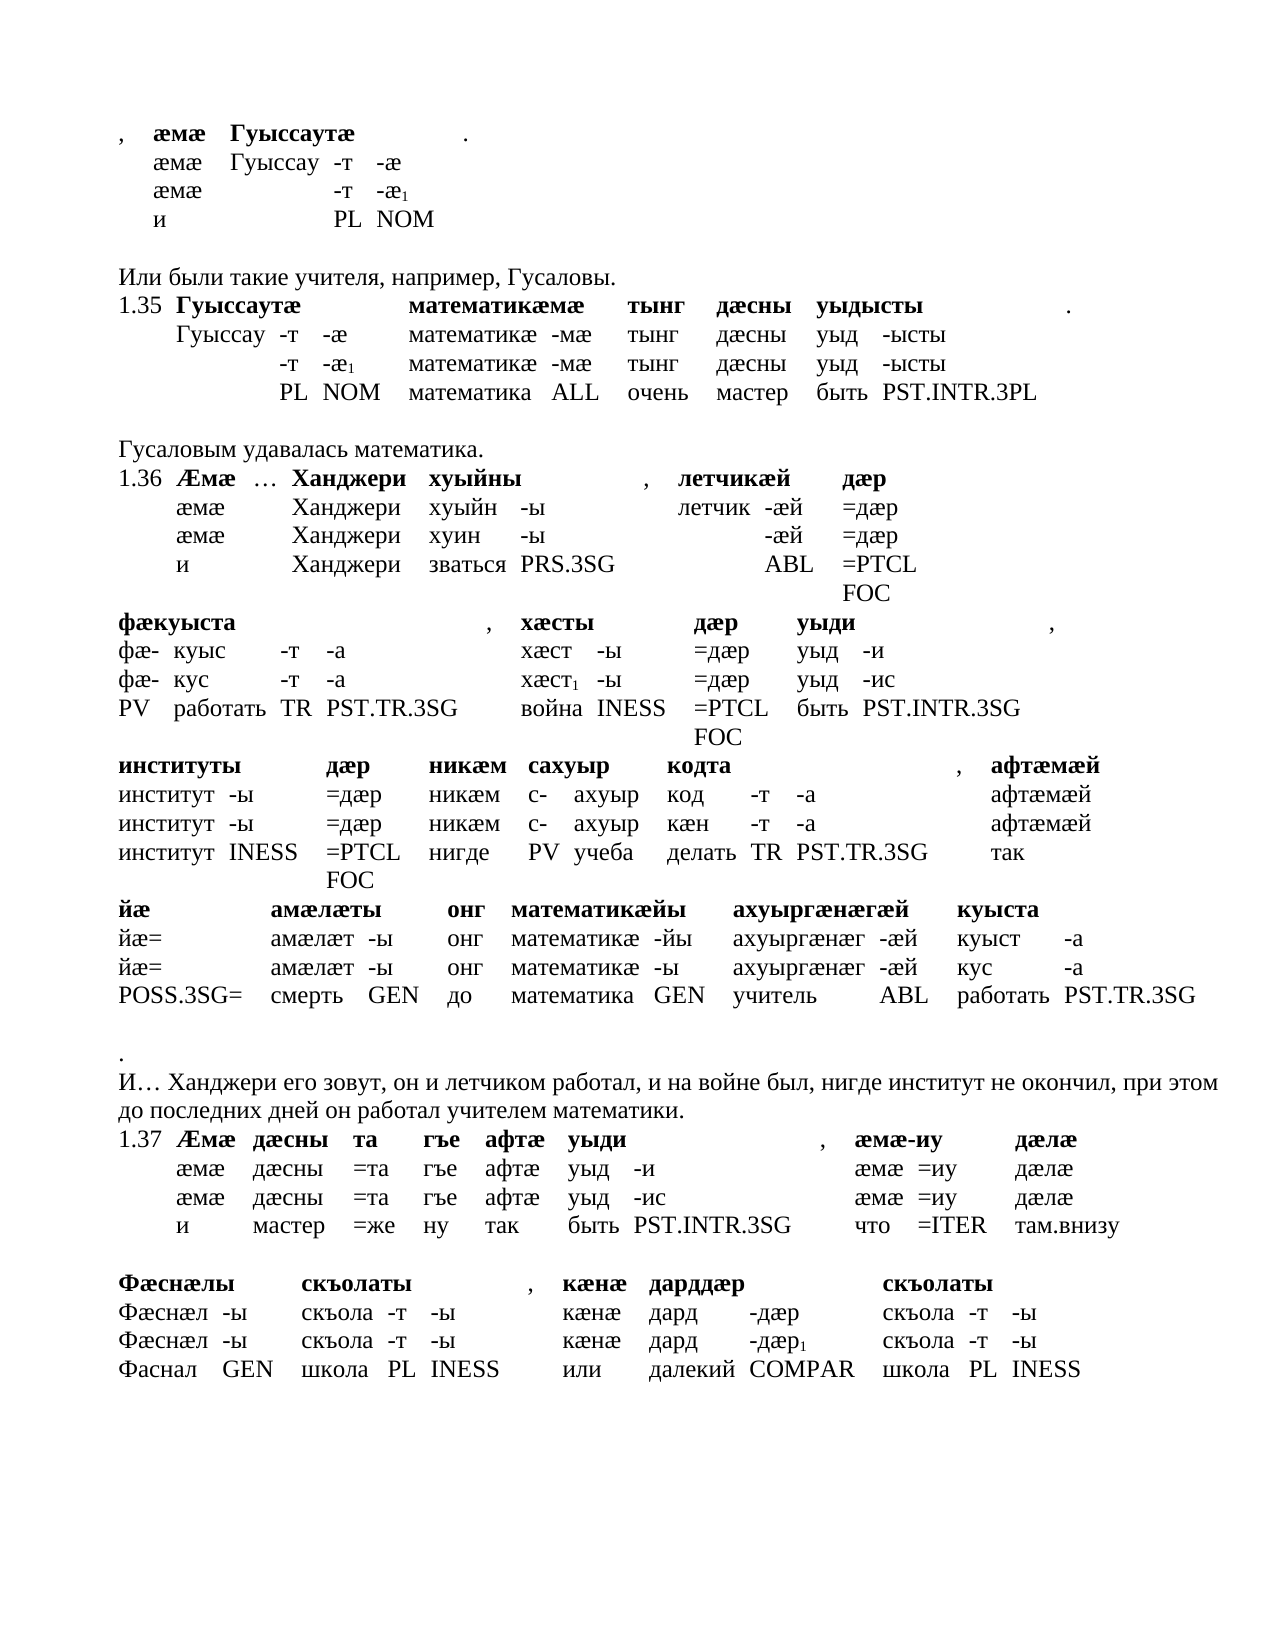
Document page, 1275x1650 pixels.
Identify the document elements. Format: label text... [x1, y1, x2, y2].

text афтæ [485, 1182, 540, 1211]
text PST.TR.3SG [796, 837, 928, 866]
text Или были такие учителя, например, Гусаловы. [118, 262, 1249, 291]
text -ысты [882, 319, 1038, 348]
text летчик [678, 492, 751, 521]
text уыди [797, 607, 1035, 636]
text NOM [322, 377, 381, 406]
text гъе [423, 1182, 457, 1211]
text амæлæт [270, 923, 354, 952]
text -ысты [882, 348, 1038, 377]
text куыста [957, 894, 1210, 923]
text PST.TR.3SG [1064, 981, 1196, 1009]
text =иу [917, 1182, 987, 1211]
text дæр [842, 463, 931, 492]
text 1.37 [118, 1124, 162, 1153]
text уыд [568, 1153, 619, 1182]
text гъе [423, 1124, 471, 1153]
text мастер [253, 1211, 325, 1239]
text -ы [430, 1297, 500, 1326]
text -а [1064, 952, 1196, 981]
text -æ [322, 319, 381, 348]
text -т [279, 319, 308, 348]
text Фæснæл [118, 1297, 208, 1326]
text дæр [326, 751, 415, 779]
text афтæмæй [991, 779, 1091, 808]
text -т [333, 147, 362, 176]
text никæм [429, 751, 514, 779]
text никæм [429, 808, 500, 837]
text сахуыр [528, 751, 653, 779]
text онг [447, 923, 483, 952]
text зваться [429, 549, 506, 578]
text -ы [222, 1297, 273, 1326]
text Ханджери [291, 492, 401, 521]
text GEN [654, 981, 705, 1009]
text -ы [368, 923, 419, 952]
text институты [118, 751, 312, 779]
text далекий [649, 1354, 735, 1383]
text скъола [301, 1297, 373, 1326]
text PST.TR.3SG [326, 693, 458, 722]
text , [527, 1268, 548, 1297]
text хæсты [521, 607, 680, 636]
text -а [796, 779, 928, 808]
text уыдысты [816, 291, 1052, 319]
text война [521, 693, 583, 722]
text -ис [633, 1182, 792, 1211]
text -ы [520, 521, 616, 549]
text фæ- [118, 664, 159, 693]
text хуин [429, 521, 506, 549]
text -т [387, 1297, 417, 1326]
text дæр [694, 607, 783, 636]
text йæ [118, 894, 257, 923]
text никæм [429, 779, 500, 808]
text INESS [597, 693, 666, 722]
text 1.35 [118, 291, 162, 319]
text работать [173, 693, 266, 722]
text Æмæ [176, 1124, 239, 1153]
text PV [118, 693, 159, 722]
text скъолаты [882, 1268, 1095, 1297]
text смерть [270, 981, 354, 1009]
text -ы [430, 1326, 500, 1354]
text GEN [222, 1354, 273, 1383]
text -т [280, 664, 312, 693]
text -ы [228, 808, 298, 837]
text математикæ [408, 348, 537, 377]
text уыд [568, 1182, 619, 1211]
text дæсны [716, 348, 789, 377]
text -дæр [749, 1297, 855, 1326]
text Гуыссаутæ [176, 291, 394, 319]
text Гуыссау [176, 319, 265, 348]
text -ы [597, 664, 666, 693]
text =PTCL [694, 693, 769, 722]
text -мæ [551, 348, 600, 377]
text дард [649, 1326, 735, 1354]
text с- [528, 779, 560, 808]
text -а [326, 636, 458, 664]
text онг [447, 952, 483, 981]
text математика [511, 981, 640, 1009]
text делать [667, 837, 737, 866]
text -æ1 [376, 176, 435, 204]
text институт [118, 779, 215, 808]
text уыд [797, 664, 849, 693]
text Гуыссаутæ [230, 118, 448, 147]
text кодта [667, 751, 942, 779]
text INESS [1012, 1354, 1081, 1383]
text -т [968, 1326, 998, 1354]
text так [485, 1211, 540, 1239]
text ахуыр [574, 808, 639, 837]
text FOC [694, 722, 783, 751]
text Ханджери [291, 521, 401, 549]
text æмæ [153, 176, 202, 204]
text Ханджери [291, 463, 415, 492]
text -ы [222, 1326, 273, 1354]
text математикæйы [511, 894, 719, 923]
text æмæ [854, 1153, 903, 1182]
text хуыйны [429, 463, 629, 492]
text учеба [574, 837, 639, 866]
text кус [957, 952, 1050, 981]
text код [667, 779, 737, 808]
text афтæ [485, 1124, 554, 1153]
text уыди [568, 1124, 806, 1153]
text … [253, 463, 278, 492]
text хуыйн [429, 492, 506, 521]
text школа [301, 1354, 373, 1383]
text =дæр [842, 521, 917, 549]
text кæнæ [562, 1268, 635, 1297]
text математика [408, 377, 537, 406]
text =иу [917, 1153, 987, 1182]
text æмæ [153, 147, 202, 176]
text -дæр1 [749, 1326, 855, 1354]
text =PTCL [842, 549, 917, 578]
text TR [280, 693, 312, 722]
text -т [279, 348, 308, 377]
text хæст1 [521, 664, 583, 693]
text фæкуыста [118, 607, 472, 636]
text что [854, 1211, 903, 1239]
text Фæснæл [118, 1326, 208, 1354]
text æмæ [854, 1182, 903, 1211]
text æмæ [176, 1182, 225, 1211]
text дæлæ [1015, 1182, 1120, 1211]
text онг [447, 894, 497, 923]
text дарддæр [649, 1268, 869, 1297]
text -т [750, 808, 782, 837]
text NOM [376, 204, 435, 233]
text институт [118, 837, 215, 866]
text -ис [862, 664, 1021, 693]
text =та [353, 1182, 395, 1211]
text PV [528, 837, 560, 866]
text INESS [228, 837, 298, 866]
text йæ= [118, 952, 243, 981]
text =дæр [326, 808, 401, 837]
text -а [796, 808, 928, 837]
text куыс [173, 636, 266, 664]
text дæсны [253, 1124, 339, 1153]
text с- [528, 808, 560, 837]
text -и [862, 636, 1021, 664]
text Фæснæлы [118, 1268, 287, 1297]
text =дæр [694, 664, 769, 693]
text FOC [842, 578, 931, 607]
text кус [173, 664, 266, 693]
text нигде [429, 837, 500, 866]
text летчикæй [678, 463, 828, 492]
text 1.36 [118, 463, 162, 492]
text . [462, 118, 483, 147]
text GEN [368, 981, 419, 1009]
text , [1048, 607, 1069, 636]
text ABL [764, 549, 814, 578]
text PL [387, 1354, 417, 1383]
text математикæ [408, 319, 537, 348]
text тынг [627, 319, 688, 348]
text до [447, 981, 483, 1009]
text скъола [882, 1326, 955, 1354]
text тынг [627, 291, 702, 319]
text так [991, 837, 1091, 866]
text ахуыргæнæг [733, 952, 865, 981]
text школа [882, 1354, 955, 1383]
text уыд [816, 319, 868, 348]
text скъола [301, 1326, 373, 1354]
text кæнæ [562, 1326, 621, 1354]
text тынг [627, 348, 688, 377]
text . [1065, 291, 1086, 319]
text -а [326, 664, 458, 693]
text =та [353, 1153, 395, 1182]
text Гусаловым удавалась математика. [118, 434, 1249, 463]
text , [486, 607, 507, 636]
text -т [387, 1326, 417, 1354]
text POSS.3SG= [118, 981, 243, 1009]
text математикæ [511, 952, 640, 981]
text дæлæ [1015, 1124, 1134, 1153]
text -ы [228, 779, 298, 808]
text =же [353, 1211, 395, 1239]
text -ы [1012, 1297, 1081, 1326]
text -ы [368, 952, 419, 981]
text -ы [654, 952, 705, 981]
text афтæ [485, 1153, 540, 1182]
text ахуыргæнæгæй [733, 894, 943, 923]
text быть [797, 693, 849, 722]
text , [956, 751, 977, 779]
text PST.INTR.3SG [633, 1211, 792, 1239]
text математикæ [511, 923, 640, 952]
text та [353, 1124, 409, 1153]
text Гуыссау [230, 147, 319, 176]
text учитель [733, 981, 865, 1009]
text -т [333, 176, 362, 204]
text скъолаты [301, 1268, 514, 1297]
text PL [968, 1354, 998, 1383]
text æмæ [176, 492, 225, 521]
text æмæ [176, 1153, 225, 1182]
text там.внизу [1015, 1211, 1120, 1239]
text -ы [520, 492, 616, 521]
text -йы [654, 923, 705, 952]
text И… Ханджери его зовут, он и летчиком работал, и на войне был, нигде институт не окончил, при этом до последних дней он работал учителем математики. [118, 1067, 1249, 1124]
text , [643, 463, 664, 492]
text PL [279, 377, 308, 406]
text =дæр [326, 779, 401, 808]
text работать [957, 981, 1050, 1009]
text -æ [376, 147, 435, 176]
text =ITER [917, 1211, 987, 1239]
text дæсны [716, 291, 802, 319]
text =дæр [842, 492, 917, 521]
text амæлæты [270, 894, 433, 923]
text -æ1 [322, 348, 381, 377]
text фæ- [118, 636, 159, 664]
text -мæ [551, 319, 600, 348]
text æмæ-иу [854, 1124, 1001, 1153]
text -æй [879, 923, 929, 952]
text ну [423, 1211, 457, 1239]
text кæнæ [562, 1297, 621, 1326]
text =дæр [694, 636, 769, 664]
text -и [633, 1153, 792, 1182]
text -ы [597, 636, 666, 664]
text æмæ [153, 118, 216, 147]
text ALL [551, 377, 600, 406]
text -т [968, 1297, 998, 1326]
text уыд [816, 348, 868, 377]
text =PTCL [326, 837, 401, 866]
text очень [627, 377, 688, 406]
text , [819, 1124, 841, 1153]
text и [153, 204, 202, 233]
text -а [1064, 923, 1196, 952]
text COMPAR [749, 1354, 855, 1383]
text TR [750, 837, 782, 866]
text дæлæ [1015, 1153, 1120, 1182]
text йæ= [118, 923, 243, 952]
text афтæмæй [991, 751, 1105, 779]
text куыст [957, 923, 1050, 952]
text -æй [764, 492, 814, 521]
text . [118, 1038, 139, 1067]
text хæст [521, 636, 583, 664]
text , [118, 118, 139, 147]
text ABL [879, 981, 929, 1009]
text -ы [1012, 1326, 1081, 1354]
text Ханджери [291, 549, 401, 578]
text ахуыргæнæг [733, 923, 865, 952]
text гъе [423, 1153, 457, 1182]
text ахуыр [574, 779, 639, 808]
text дæсны [716, 319, 789, 348]
text уыд [797, 636, 849, 664]
text мастер [716, 377, 789, 406]
text дæсны [253, 1182, 325, 1211]
text институт [118, 808, 215, 837]
text кæн [667, 808, 737, 837]
text дæсны [253, 1153, 325, 1182]
text или [562, 1354, 621, 1383]
text -т [750, 779, 782, 808]
text æмæ [176, 521, 225, 549]
text быть [816, 377, 868, 406]
text математикæмæ [408, 291, 614, 319]
text амæлæт [270, 952, 354, 981]
text PST.INTR.3SG [862, 693, 1021, 722]
text -æй [764, 521, 814, 549]
text -т [280, 636, 312, 664]
text дард [649, 1297, 735, 1326]
text PST.INTR.3PL [882, 377, 1038, 406]
text PRS.3SG [520, 549, 616, 578]
text скъола [882, 1297, 955, 1326]
text FOC [326, 866, 415, 894]
text Фаснал [118, 1354, 208, 1383]
text -æй [879, 952, 929, 981]
text и [176, 1211, 225, 1239]
text афтæмæй [991, 808, 1091, 837]
text INESS [430, 1354, 500, 1383]
text быть [568, 1211, 619, 1239]
text PL [333, 204, 362, 233]
text Æмæ [176, 463, 239, 492]
text и [176, 549, 225, 578]
